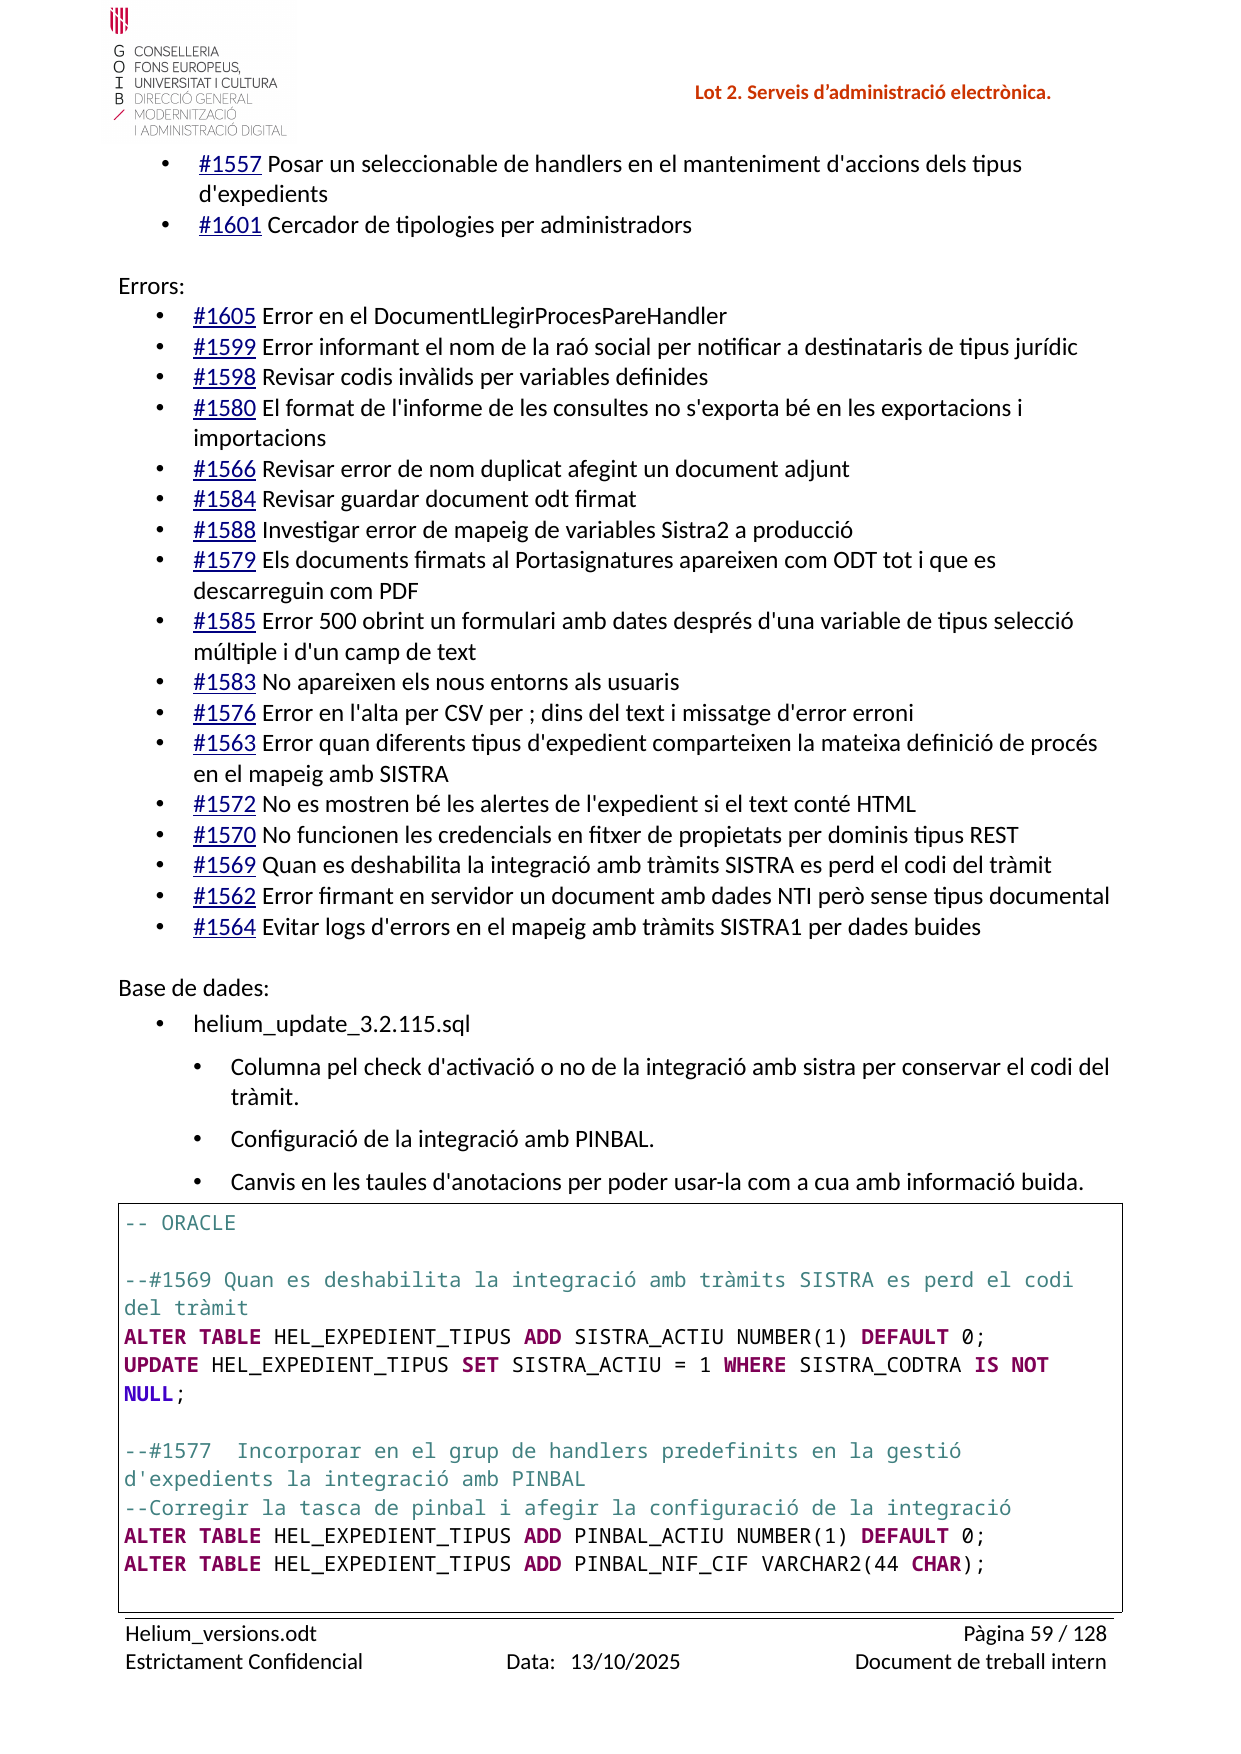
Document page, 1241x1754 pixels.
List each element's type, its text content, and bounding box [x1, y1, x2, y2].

list #1562 Error firmant en servidor un document amb dades NTI però sense tipus documental [156, 880, 1122, 911]
list #1570 No funcionen les credencials en fitxer de propietats per dominis tipus REST [156, 819, 1122, 850]
list #1598 Revisar codis invàlids per variables definides [156, 361, 1122, 392]
table_header -- ORACLE --#1569 Quan es deshabilita la integració amb tràmits SISTRA es perd el codi del tràmit ALTER TABLE HEL_EXPEDIENT_TIPUS ADD SISTRA_ACTIU NUMBER(1) DEFAULT 0; UPDATE HEL_EXPEDIENT_TIPUS SET SISTRA_ACTIU = 1 WHERE SISTRA_CODTRA IS NOT NULL; --#1577 Incorporar en el grup de handlers predefinits en la gestió d'expedients la integració amb PINBAL --Corregir la tasca de pinbal i afegir la configuració de la integració ALTER TABLE HEL_EXPEDIENT_TIPUS ADD PINBAL_ACTIU NUMBER(1) DEFAULT 0; ALTER TABLE HEL_EXPEDIENT_TIPUS ADD PINBAL_NIF_CIF VARCHAR2(44 CHAR); [119, 1204, 1122, 1612]
list #1584 Revisar guardar document odt firmat [156, 483, 1122, 514]
list #1601 Cercador de tipologies per administradors [161, 209, 1122, 239]
picture [100, 0, 297, 144]
list #1579 Els documents firmats al Portasignatures apareixen com ODT tot i que es descarreguin com PDF [156, 544, 1122, 606]
list #1585 Error 500 obrint un formulari amb dates després d'una variable de tipus selecció múltiple i d'un camp de text [156, 606, 1122, 667]
text Base de dades: [118, 972, 1122, 1002]
text Errors: [118, 270, 1122, 300]
list #1564 Evitar logs d'errors en el mapeig amb tràmits SISTRA1 per dades buides [156, 911, 1122, 941]
list Canvis en les taules d'anotacions per poder usar-la com a cua amb informació buida. [193, 1166, 1122, 1196]
list #1572 No es mostren bé les alertes de l'expedient si el text conté HTML [156, 789, 1122, 819]
list #1566 Revisar error de nom duplicat afegint un document adjunt [156, 453, 1122, 483]
list Columna pel check d'activació o no de la integració amb sistra per conservar el codi del tràmit. [193, 1051, 1122, 1112]
list #1588 Investigar error de mapeig de variables Sistra2 a producció [156, 514, 1122, 544]
list #1569 Quan es deshabilita la integració amb tràmits SISTRA es perd el codi del tràmit [156, 850, 1122, 880]
list #1599 Error informant el nom de la raó social per notificar a destinataris de tipus jurídic [156, 331, 1122, 361]
list #1580 El format de l'informe de les consultes no s'exporta bé en les exportacions i importacions [156, 392, 1122, 453]
list #1563 Error quan diferents tipus d'expedient comparteixen la mateixa definició de procés en el mapeig amb SISTRA [156, 728, 1122, 789]
list #1576 Error en l'alta per CSV per ; dins del text i missatge d'error erroni [156, 697, 1122, 728]
list #1605 Error en el DocumentLlegirProcesPareHandler [156, 300, 1122, 331]
list #1583 No apareixen els nous entorns als usuaris [156, 667, 1122, 697]
list Configuració de la integració amb PINBAL. [193, 1123, 1122, 1154]
list helium_update_3.2.115.sql [156, 1008, 1122, 1039]
list #1557 Posar un seleccionable de handlers en el manteniment d'accions dels tipus d'expedients [161, 148, 1122, 209]
